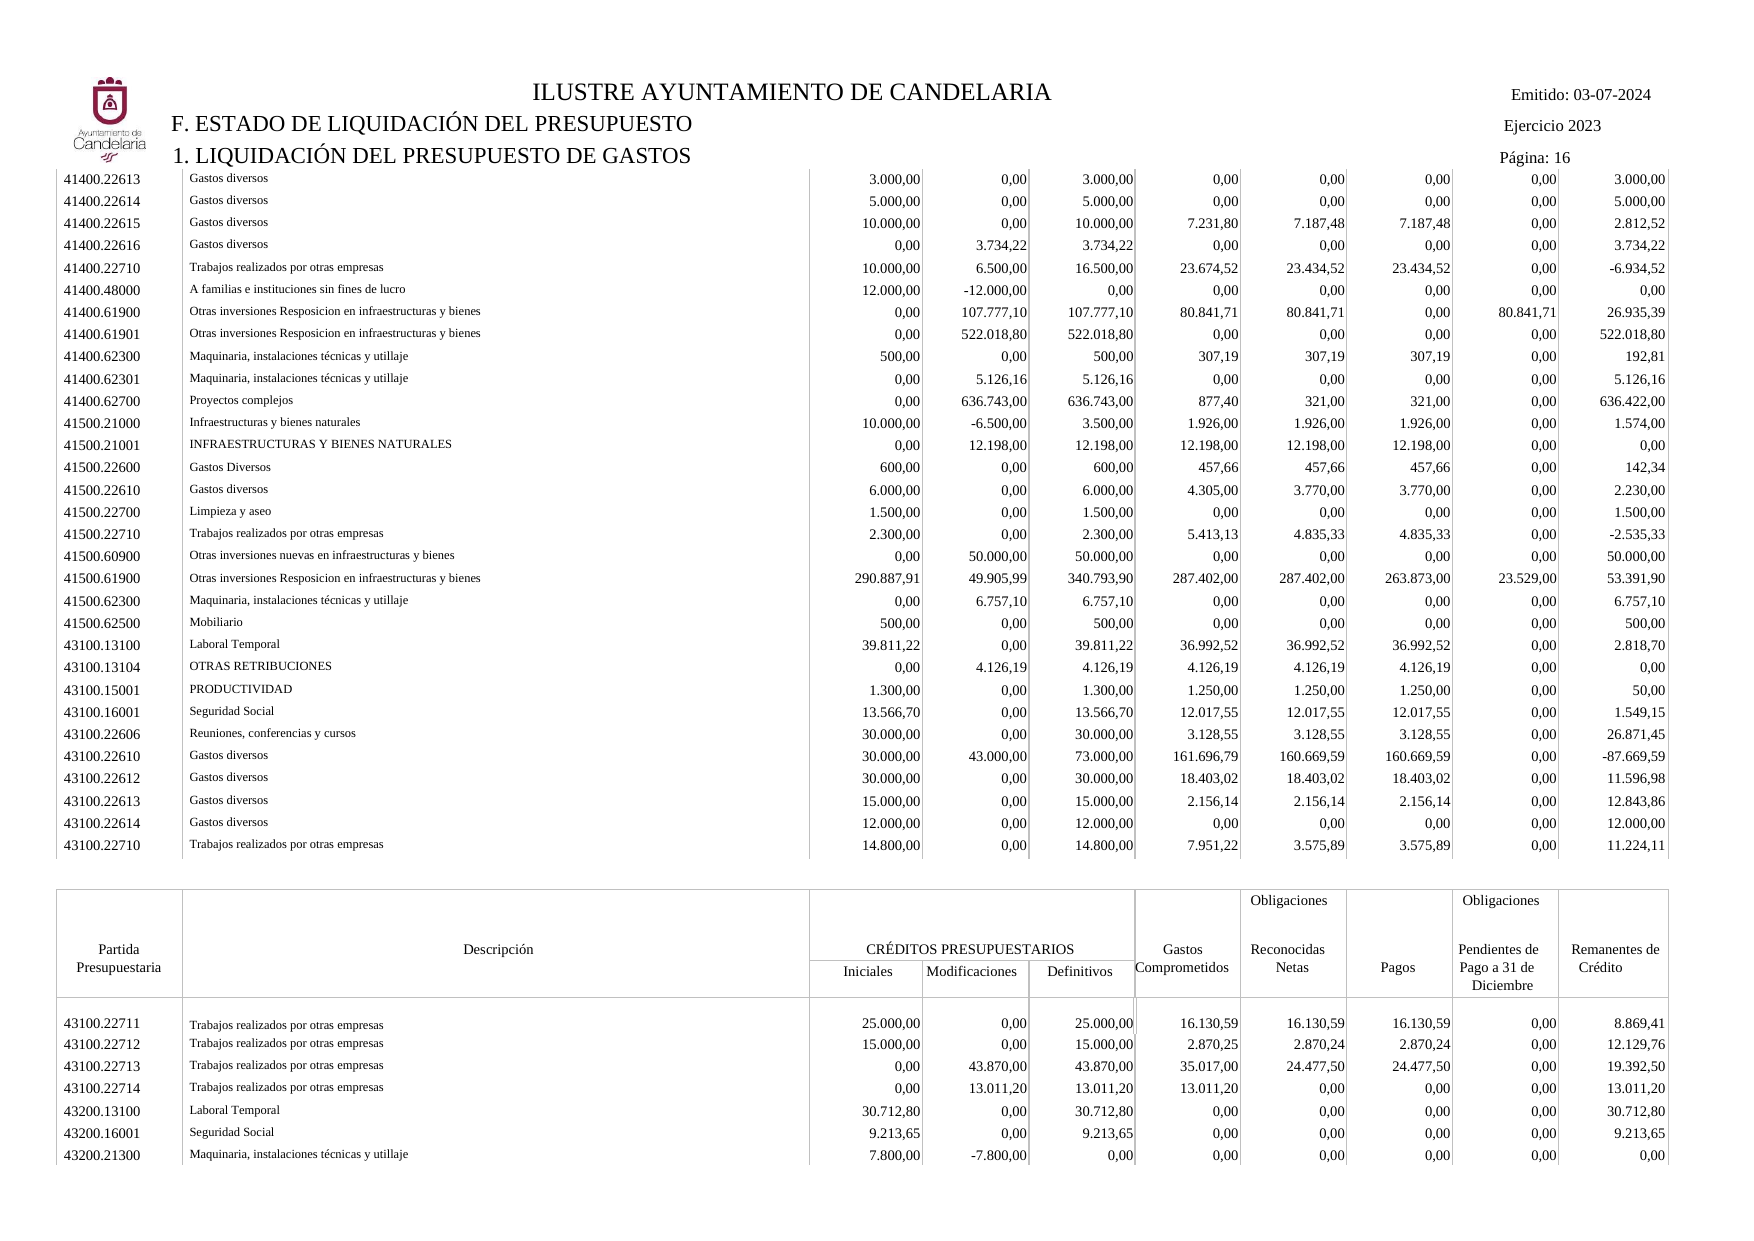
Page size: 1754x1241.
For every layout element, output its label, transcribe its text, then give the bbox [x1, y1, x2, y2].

table_cell Trabajos realizados por otras empresas [183, 1034, 809, 1056]
table_cell 1.300,00 [810, 680, 922, 702]
table_cell Trabajos realizados por otras empresas [183, 1079, 809, 1101]
table_cell 0,00 [1136, 169, 1240, 191]
table_cell Otras inversiones Resposicion en infraestructuras y bienes [183, 324, 809, 347]
table_cell 287.402,00 [1136, 569, 1240, 591]
table_cell 3.734,22 [1559, 236, 1668, 258]
table_cell 7.951,22 [1136, 835, 1240, 859]
table_cell 0,00 [1453, 680, 1558, 702]
table_cell Trabajos realizados por otras empresas [183, 835, 809, 859]
table_cell 10.000,00 [810, 213, 922, 236]
table_cell 3.575,89 [1347, 835, 1452, 859]
table_cell 12.198,00 [1241, 435, 1346, 458]
table_cell 4.305,00 [1136, 480, 1240, 502]
table_cell 3.770,00 [1241, 480, 1346, 502]
table_cell Descripción [183, 939, 809, 997]
table_header Obligaciones [1241, 890, 1346, 939]
table_cell 0,00 [1136, 280, 1240, 302]
table_cell -7.800,00 [923, 1145, 1028, 1165]
table_cell Gastos diversos [183, 191, 809, 213]
table_cell Gastos diversos [183, 791, 809, 813]
table_cell 0,00 [1453, 724, 1558, 746]
table_cell 0,00 [923, 213, 1028, 236]
table_cell 50.000,00 [923, 546, 1028, 569]
table_cell 43100.22610 [57, 746, 182, 768]
table_cell 0,00 [810, 435, 922, 458]
table_cell 0,00 [1559, 1145, 1668, 1165]
table_cell 0,00 [1347, 591, 1452, 613]
table_cell 30.000,00 [1030, 769, 1134, 791]
table_cell 5.126,16 [923, 369, 1028, 391]
table_cell 0,00 [1453, 998, 1558, 1034]
table_cell 0,00 [1136, 191, 1240, 213]
table_cell 12.129,76 [1559, 1034, 1668, 1056]
table_cell 0,00 [1347, 1101, 1452, 1123]
table_cell 877,40 [1136, 391, 1240, 413]
table_cell 73.000,00 [1030, 746, 1134, 768]
table_cell 7.231,80 [1136, 213, 1240, 236]
table_cell 7.187,48 [1241, 213, 1346, 236]
table_cell 0,00 [810, 369, 922, 391]
table_cell 2.156,14 [1136, 791, 1240, 813]
table_cell -6.500,00 [923, 413, 1028, 435]
table_cell 0,00 [1347, 813, 1452, 835]
table_cell 0,00 [1241, 169, 1346, 191]
table_cell 2.812,52 [1559, 213, 1668, 236]
table_cell 0,00 [810, 324, 922, 347]
table_cell 41500.62500 [57, 613, 182, 635]
table_cell 0,00 [1453, 502, 1558, 524]
table_cell 307,19 [1136, 347, 1240, 369]
table_cell 2.230,00 [1559, 480, 1668, 502]
table_cell 2.300,00 [1030, 524, 1134, 546]
table_cell 43100.22710 [57, 835, 182, 859]
table_cell Remanentes de Crédito [1559, 939, 1668, 997]
table_cell Reconocidas Netas [1241, 939, 1346, 997]
table_cell 0,00 [923, 724, 1028, 746]
table_cell 0,00 [1453, 591, 1558, 613]
table_cell 43100.15001 [57, 680, 182, 702]
table_cell 457,66 [1347, 458, 1452, 480]
table_cell 24.477,50 [1347, 1056, 1452, 1078]
table_cell 14.800,00 [810, 835, 922, 859]
table_cell 500,00 [810, 347, 922, 369]
table_cell 636.743,00 [923, 391, 1028, 413]
table_cell 0,00 [923, 1034, 1028, 1056]
table_cell 0,00 [1453, 835, 1558, 859]
table_cell 7.800,00 [810, 1145, 922, 1165]
table_cell Otras inversiones Resposicion en infraestructuras y bienes [183, 302, 809, 324]
table_cell 10.000,00 [810, 413, 922, 435]
table_cell 107.777,10 [1030, 302, 1134, 324]
table_cell Laboral Temporal [183, 1101, 809, 1123]
table_cell 41400.22710 [57, 258, 182, 280]
table_cell Gastos diversos [183, 169, 809, 191]
table_cell 43100.22714 [57, 1079, 182, 1101]
table_cell 0,00 [1453, 1145, 1558, 1165]
table_cell 0,00 [1347, 369, 1452, 391]
table_cell 41500.62300 [57, 591, 182, 613]
table_cell 43100.22614 [57, 813, 182, 835]
table_cell 18.403,02 [1347, 769, 1452, 791]
table_cell Infraestructuras y bienes naturales [183, 413, 809, 435]
table_cell 0,00 [1453, 413, 1558, 435]
table_cell 0,00 [1453, 1034, 1558, 1056]
table_cell 0,00 [1453, 458, 1558, 480]
table_cell 16.130,59 [1347, 998, 1452, 1034]
table_cell 41400.62301 [57, 369, 182, 391]
table_cell Maquinaria, instalaciones técnicas y utillaje [183, 347, 809, 369]
table_cell 0,00 [1347, 169, 1452, 191]
table_cell Maquinaria, instalaciones técnicas y utillaje [183, 1145, 809, 1165]
table_cell 2.818,70 [1559, 635, 1668, 657]
table_cell 1.500,00 [1559, 502, 1668, 524]
table_cell 0,00 [1453, 813, 1558, 835]
table_cell 30.000,00 [810, 769, 922, 791]
table_cell 41400.62700 [57, 391, 182, 413]
table_cell 0,00 [1136, 236, 1240, 258]
table_cell 9.213,65 [1030, 1123, 1134, 1145]
table_cell Gastos Diversos [183, 458, 809, 480]
table_cell 5.000,00 [1559, 191, 1668, 213]
table_cell Modificaciones [923, 961, 1028, 997]
table_cell 0,00 [1136, 591, 1240, 613]
table_cell 0,00 [1241, 1145, 1346, 1165]
table_cell 13.011,20 [1136, 1079, 1240, 1101]
table_cell 5.000,00 [810, 191, 922, 213]
table_cell 0,00 [1241, 613, 1346, 635]
table_cell 0,00 [923, 480, 1028, 502]
table_cell 12.000,00 [1030, 813, 1134, 835]
table_cell 12.198,00 [923, 435, 1028, 458]
table_cell 36.992,52 [1241, 635, 1346, 657]
table_cell 43.000,00 [923, 746, 1028, 768]
table_cell 0,00 [1241, 1079, 1346, 1101]
table_cell 13.011,20 [1030, 1079, 1134, 1101]
table_cell 35.017,00 [1136, 1056, 1240, 1078]
table_cell 12.000,00 [810, 280, 922, 302]
table_cell 0,00 [1453, 324, 1558, 347]
table_cell 43100.22711 [57, 998, 182, 1034]
table_cell 0,00 [1136, 502, 1240, 524]
table_cell 12.843,86 [1559, 791, 1668, 813]
table_cell 36.992,52 [1347, 635, 1452, 657]
table_cell A familias e instituciones sin fines de lucro [183, 280, 809, 302]
table_cell 12.000,00 [1559, 813, 1668, 835]
table_cell 43200.21300 [57, 1145, 182, 1165]
table_cell 2.156,14 [1241, 791, 1346, 813]
table_cell 6.000,00 [1030, 480, 1134, 502]
table_cell 0,00 [1241, 813, 1346, 835]
table_cell 0,00 [1136, 546, 1240, 569]
table_cell 4.126,19 [1136, 658, 1240, 680]
table_cell 5.126,16 [1559, 369, 1668, 391]
table_cell 0,00 [1347, 191, 1452, 213]
table_cell 14.800,00 [1030, 835, 1134, 859]
table_cell 3.000,00 [1559, 169, 1668, 191]
table_cell 4.835,33 [1241, 524, 1346, 546]
table_cell 16.130,59 [1137, 998, 1240, 1034]
table_cell 636.743,00 [1030, 391, 1134, 413]
table_cell 43100.22713 [57, 1056, 182, 1078]
table_cell 0,00 [1347, 1145, 1452, 1165]
table_cell 1.926,00 [1136, 413, 1240, 435]
table_cell 41400.61900 [57, 302, 182, 324]
table_cell 11.224,11 [1559, 835, 1668, 859]
table_cell Gastos diversos [183, 213, 809, 236]
table_cell OTRAS RETRIBUCIONES [183, 658, 809, 680]
table_cell 2.870,25 [1136, 1034, 1240, 1056]
table_cell Gastos Comprometidos [1136, 939, 1240, 997]
table_cell Seguridad Social [183, 1123, 809, 1145]
table_cell 3.000,00 [810, 169, 922, 191]
table_cell 522.018,80 [1030, 324, 1134, 347]
table_cell 26.935,39 [1559, 302, 1668, 324]
table_cell 9.213,65 [810, 1123, 922, 1145]
table_cell 5.126,16 [1030, 369, 1134, 391]
table_cell 0,00 [1453, 347, 1558, 369]
table_cell 1.250,00 [1241, 680, 1346, 702]
table_cell 287.402,00 [1241, 569, 1346, 591]
table_cell 307,19 [1347, 347, 1452, 369]
table_cell 0,00 [1453, 391, 1558, 413]
table_cell Gastos diversos [183, 746, 809, 768]
table_cell -87.669,59 [1559, 746, 1668, 768]
table_cell 15.000,00 [1030, 791, 1134, 813]
table_cell Laboral Temporal [183, 635, 809, 657]
table_cell 0,00 [1136, 1123, 1240, 1145]
table_cell 307,19 [1241, 347, 1346, 369]
table_cell Partida Presupuestaria [57, 939, 182, 997]
table_cell 30.000,00 [810, 724, 922, 746]
table_header [1559, 890, 1668, 939]
table_cell 0,00 [923, 191, 1028, 213]
table_cell 18.403,02 [1136, 769, 1240, 791]
table_cell 0,00 [923, 635, 1028, 657]
table_cell 41400.22615 [57, 213, 182, 236]
table_cell 1.300,00 [1030, 680, 1134, 702]
table_cell 12.000,00 [810, 813, 922, 835]
table_cell 500,00 [1559, 613, 1668, 635]
table_cell Definitivos [1030, 961, 1134, 997]
table_cell Trabajos realizados por otras empresas [183, 524, 809, 546]
table_cell 23.529,00 [1453, 569, 1558, 591]
table_cell Otras inversiones nuevas en infraestructuras y bienes [183, 546, 809, 569]
table_cell 0,00 [1453, 258, 1558, 280]
table_cell Maquinaria, instalaciones técnicas y utillaje [183, 369, 809, 391]
table_cell -2.535,33 [1559, 524, 1668, 546]
table_cell 500,00 [1030, 613, 1134, 635]
table_cell 290.887,91 [810, 569, 922, 591]
table_cell 41500.21001 [57, 435, 182, 458]
table_cell 1.250,00 [1136, 680, 1240, 702]
table_cell 15.000,00 [810, 791, 922, 813]
table_cell 0,00 [923, 1123, 1028, 1145]
table_cell 19.392,50 [1559, 1056, 1668, 1078]
table_cell 43100.16001 [57, 702, 182, 724]
table_cell 0,00 [1347, 280, 1452, 302]
table_cell 0,00 [1030, 1145, 1134, 1165]
table_cell 80.841,71 [1241, 302, 1346, 324]
table_cell 3.000,00 [1030, 169, 1134, 191]
table_cell 24.477,50 [1241, 1056, 1346, 1078]
table_cell 0,00 [923, 613, 1028, 635]
table_cell 41500.61900 [57, 569, 182, 591]
table_cell 39.811,22 [810, 635, 922, 657]
table_cell 7.187,48 [1347, 213, 1452, 236]
table_cell 10.000,00 [1030, 213, 1134, 236]
table_cell 43100.22606 [57, 724, 182, 746]
table_cell 192,81 [1559, 347, 1668, 369]
table_cell 0,00 [810, 302, 922, 324]
table_cell 0,00 [1453, 746, 1558, 768]
table_cell 23.674,52 [1136, 258, 1240, 280]
table_cell 4.126,19 [923, 658, 1028, 680]
table_cell 0,00 [1453, 524, 1558, 546]
table_cell 12.198,00 [1347, 435, 1452, 458]
table_cell 0,00 [1453, 546, 1558, 569]
table_cell 10.000,00 [810, 258, 922, 280]
table_cell 0,00 [1347, 613, 1452, 635]
table_cell 3.128,55 [1347, 724, 1452, 746]
table_cell Otras inversiones Resposicion en infraestructuras y bienes [183, 569, 809, 591]
table_cell 41400.62300 [57, 347, 182, 369]
table_cell 0,00 [1453, 480, 1558, 502]
table_cell 0,00 [923, 702, 1028, 724]
table_cell 18.403,02 [1241, 769, 1346, 791]
table_cell 13.011,20 [923, 1079, 1028, 1101]
table_cell 0,00 [1453, 635, 1558, 657]
table_cell 161.696,79 [1136, 746, 1240, 768]
table_cell 8.869,41 [1559, 998, 1668, 1034]
table_cell 41400.48000 [57, 280, 182, 302]
table_cell 0,00 [810, 658, 922, 680]
table_cell 12.017,55 [1241, 702, 1346, 724]
table_cell 43100.22613 [57, 791, 182, 813]
table_cell 600,00 [810, 458, 922, 480]
table_cell 0,00 [1347, 1079, 1452, 1101]
table_cell 4.126,19 [1347, 658, 1452, 680]
table_cell 53.391,90 [1559, 569, 1668, 591]
table_cell 0,00 [1347, 546, 1452, 569]
table_cell 0,00 [1453, 769, 1558, 791]
table_cell 0,00 [1241, 1101, 1346, 1123]
table_cell INFRAESTRUCTURAS Y BIENES NATURALES [183, 435, 809, 458]
table_cell 500,00 [1030, 347, 1134, 369]
table_cell Iniciales [810, 961, 922, 997]
table_cell 50.000,00 [1030, 546, 1134, 569]
table_cell 5.000,00 [1030, 191, 1134, 213]
table_cell Reuniones, conferencias y cursos [183, 724, 809, 746]
table_cell 107.777,10 [923, 302, 1028, 324]
table_cell 0,00 [1453, 435, 1558, 458]
table_cell 160.669,59 [1347, 746, 1452, 768]
table_cell 4.126,19 [1241, 658, 1346, 680]
table_cell 160.669,59 [1241, 746, 1346, 768]
table_cell 15.000,00 [1030, 1034, 1134, 1056]
table_cell 43.870,00 [923, 1056, 1028, 1078]
table_cell 16.130,59 [1241, 998, 1346, 1034]
table_cell 0,00 [1241, 502, 1346, 524]
table_cell 1.500,00 [1030, 502, 1134, 524]
table_cell 25.000,00 [1030, 998, 1133, 1034]
table_cell 80.841,71 [1136, 302, 1240, 324]
table_cell 0,00 [1136, 613, 1240, 635]
table_cell 12.198,00 [1136, 435, 1240, 458]
table_cell 0,00 [1453, 791, 1558, 813]
table_cell 50,00 [1559, 680, 1668, 702]
table_cell 43100.22612 [57, 769, 182, 791]
table_cell 12.017,55 [1347, 702, 1452, 724]
table_cell 0,00 [1241, 191, 1346, 213]
table_cell Maquinaria, instalaciones técnicas y utillaje [183, 591, 809, 613]
table_cell 0,00 [923, 347, 1028, 369]
table_cell 0,00 [1347, 236, 1452, 258]
table_cell 1.574,00 [1559, 413, 1668, 435]
table_cell Trabajos realizados por otras empresas [183, 258, 809, 280]
table_cell 43200.13100 [57, 1101, 182, 1123]
table_cell Trabajos realizados por otras empresas [183, 1056, 809, 1078]
table_cell CRÉDITOS PRESUPUESTARIOS [810, 939, 1134, 960]
table_cell 2.870,24 [1347, 1034, 1452, 1056]
table_cell 340.793,90 [1030, 569, 1134, 591]
table_cell 600,00 [1030, 458, 1134, 480]
table_cell 0,00 [1030, 280, 1134, 302]
table_cell 1.926,00 [1241, 413, 1346, 435]
table_cell 0,00 [923, 835, 1028, 859]
table_cell 41500.21000 [57, 413, 182, 435]
table_cell 0,00 [923, 998, 1028, 1034]
table_cell 0,00 [1347, 1123, 1452, 1145]
table_cell 0,00 [810, 1056, 922, 1078]
table_cell 3.128,55 [1241, 724, 1346, 746]
table_cell 2.300,00 [810, 524, 922, 546]
table_cell 3.575,89 [1241, 835, 1346, 859]
table_cell 0,00 [923, 502, 1028, 524]
table_cell Gastos diversos [183, 236, 809, 258]
table_cell 9.213,65 [1559, 1123, 1668, 1145]
table_cell 13.011,20 [1559, 1079, 1668, 1101]
table_header [810, 890, 1134, 939]
table_cell 30.000,00 [810, 746, 922, 768]
table_cell 0,00 [1453, 1123, 1558, 1145]
table_cell 142,34 [1559, 458, 1668, 480]
table_cell 2.870,24 [1241, 1034, 1346, 1056]
table_cell 1.500,00 [810, 502, 922, 524]
table_cell 43100.22712 [57, 1034, 182, 1056]
table_cell 0,00 [1453, 280, 1558, 302]
table_cell 0,00 [1453, 191, 1558, 213]
table_cell 0,00 [1453, 658, 1558, 680]
table_cell 43.870,00 [1030, 1056, 1134, 1078]
table_cell 6.000,00 [810, 480, 922, 502]
table_cell 5.413,13 [1136, 524, 1240, 546]
table_cell 6.500,00 [923, 258, 1028, 280]
table_cell 0,00 [1453, 613, 1558, 635]
table_cell 0,00 [1136, 813, 1240, 835]
table_cell 0,00 [1241, 280, 1346, 302]
table_cell 0,00 [1559, 435, 1668, 458]
table_cell 13.566,70 [810, 702, 922, 724]
table_cell 41500.60900 [57, 546, 182, 569]
table_cell 12.017,55 [1136, 702, 1240, 724]
table_cell 0,00 [1241, 236, 1346, 258]
table_cell 15.000,00 [810, 1034, 922, 1056]
table_cell 41500.22700 [57, 502, 182, 524]
table_cell 0,00 [1347, 324, 1452, 347]
table_cell 500,00 [810, 613, 922, 635]
table_cell 0,00 [1241, 324, 1346, 347]
table_header [1347, 890, 1452, 939]
table_cell 0,00 [923, 791, 1028, 813]
table_cell 6.757,10 [1030, 591, 1134, 613]
table_cell 263.873,00 [1347, 569, 1452, 591]
table_cell 3.500,00 [1030, 413, 1134, 435]
table_cell Proyectos complejos [183, 391, 809, 413]
table_header Obligaciones [1453, 890, 1558, 939]
table_cell 50.000,00 [1559, 546, 1668, 569]
table_cell 321,00 [1241, 391, 1346, 413]
table_cell 0,00 [1136, 1101, 1240, 1123]
table_cell 0,00 [810, 391, 922, 413]
table_cell 0,00 [810, 236, 922, 258]
table_cell 0,00 [1241, 546, 1346, 569]
table_cell 321,00 [1347, 391, 1452, 413]
table_cell 3.128,55 [1136, 724, 1240, 746]
table_cell Seguridad Social [183, 702, 809, 724]
table_cell 0,00 [1347, 302, 1452, 324]
table_cell 39.811,22 [1030, 635, 1134, 657]
table_cell -12.000,00 [923, 280, 1028, 302]
table_cell Pendientes de Pago a 31 de Diciembre [1453, 939, 1558, 997]
table_cell 1.549,15 [1559, 702, 1668, 724]
table_cell 43100.13100 [57, 635, 182, 657]
table_cell 0,00 [1136, 369, 1240, 391]
table_cell 36.992,52 [1136, 635, 1240, 657]
table_cell 43100.13104 [57, 658, 182, 680]
table_cell PRODUCTIVIDAD [183, 680, 809, 702]
table_cell 6.757,10 [923, 591, 1028, 613]
table_cell 0,00 [1241, 369, 1346, 391]
table_cell 0,00 [1241, 1123, 1346, 1145]
table_cell 0,00 [1347, 502, 1452, 524]
table_cell 1.250,00 [1347, 680, 1452, 702]
table_cell Trabajos realizados por otras empresas [183, 998, 809, 1034]
table_cell 522.018,80 [923, 324, 1028, 347]
table_cell 0,00 [1453, 213, 1558, 236]
table_cell 4.835,33 [1347, 524, 1452, 546]
table_cell 30.712,80 [810, 1101, 922, 1123]
table_cell Mobiliario [183, 613, 809, 635]
table_cell 30.712,80 [1559, 1101, 1668, 1123]
table_cell 49.905,99 [923, 569, 1028, 591]
table_cell 30.000,00 [1030, 724, 1134, 746]
table_cell 25.000,00 [810, 998, 922, 1034]
table_cell 0,00 [1453, 1079, 1558, 1101]
table_cell 0,00 [923, 813, 1028, 835]
table_cell 11.596,98 [1559, 769, 1668, 791]
table_cell 0,00 [1136, 1145, 1240, 1165]
table_cell Gastos diversos [183, 480, 809, 502]
table_header [57, 890, 182, 939]
table_cell 457,66 [1241, 458, 1346, 480]
table_cell 80.841,71 [1453, 302, 1558, 324]
table_cell 6.757,10 [1559, 591, 1668, 613]
table_cell 43200.16001 [57, 1123, 182, 1145]
table_cell 3.734,22 [1030, 236, 1134, 258]
table_cell 0,00 [923, 1101, 1028, 1123]
table_cell 0,00 [810, 546, 922, 569]
table_cell 4.126,19 [1030, 658, 1134, 680]
table_header [183, 890, 809, 939]
table_cell -6.934,52 [1559, 258, 1668, 280]
table_cell 0,00 [1453, 1056, 1558, 1078]
table_cell 636.422,00 [1559, 391, 1668, 413]
table_cell 41400.22614 [57, 191, 182, 213]
table_cell 0,00 [1453, 702, 1558, 724]
table_cell 0,00 [810, 1079, 922, 1101]
table_cell 41400.22613 [57, 169, 182, 191]
table_cell 41400.61901 [57, 324, 182, 347]
table_cell 3.734,22 [923, 236, 1028, 258]
table_cell 41500.22610 [57, 480, 182, 502]
table_cell 41500.22600 [57, 458, 182, 480]
table_cell 30.712,80 [1030, 1101, 1134, 1123]
table_cell 41500.22710 [57, 524, 182, 546]
table_cell 0,00 [1453, 369, 1558, 391]
table_cell 41400.22616 [57, 236, 182, 258]
table_cell 16.500,00 [1030, 258, 1134, 280]
table_cell 0,00 [923, 169, 1028, 191]
table_cell 0,00 [1559, 658, 1668, 680]
table_cell Pagos [1347, 939, 1452, 997]
table_cell 0,00 [923, 680, 1028, 702]
table_cell 457,66 [1136, 458, 1240, 480]
table_cell 23.434,52 [1241, 258, 1346, 280]
table_cell 0,00 [1453, 236, 1558, 258]
table_cell 522.018,80 [1559, 324, 1668, 347]
table_cell Gastos diversos [183, 769, 809, 791]
table_cell 13.566,70 [1030, 702, 1134, 724]
table_cell 3.770,00 [1347, 480, 1452, 502]
table_cell 0,00 [1241, 591, 1346, 613]
table_cell 0,00 [1559, 280, 1668, 302]
table_cell 26.871,45 [1559, 724, 1668, 746]
table_cell 1.926,00 [1347, 413, 1452, 435]
table_cell 0,00 [923, 769, 1028, 791]
table_cell Limpieza y aseo [183, 502, 809, 524]
table_cell 0,00 [1136, 324, 1240, 347]
table_cell 0,00 [810, 591, 922, 613]
table_cell 0,00 [1453, 1101, 1558, 1123]
table_cell 23.434,52 [1347, 258, 1452, 280]
table_header [1136, 890, 1240, 939]
table_cell Gastos diversos [183, 813, 809, 835]
table_cell 12.198,00 [1030, 435, 1134, 458]
table_cell 0,00 [923, 458, 1028, 480]
table_cell 2.156,14 [1347, 791, 1452, 813]
table_cell 0,00 [923, 524, 1028, 546]
table_cell 0,00 [1453, 169, 1558, 191]
